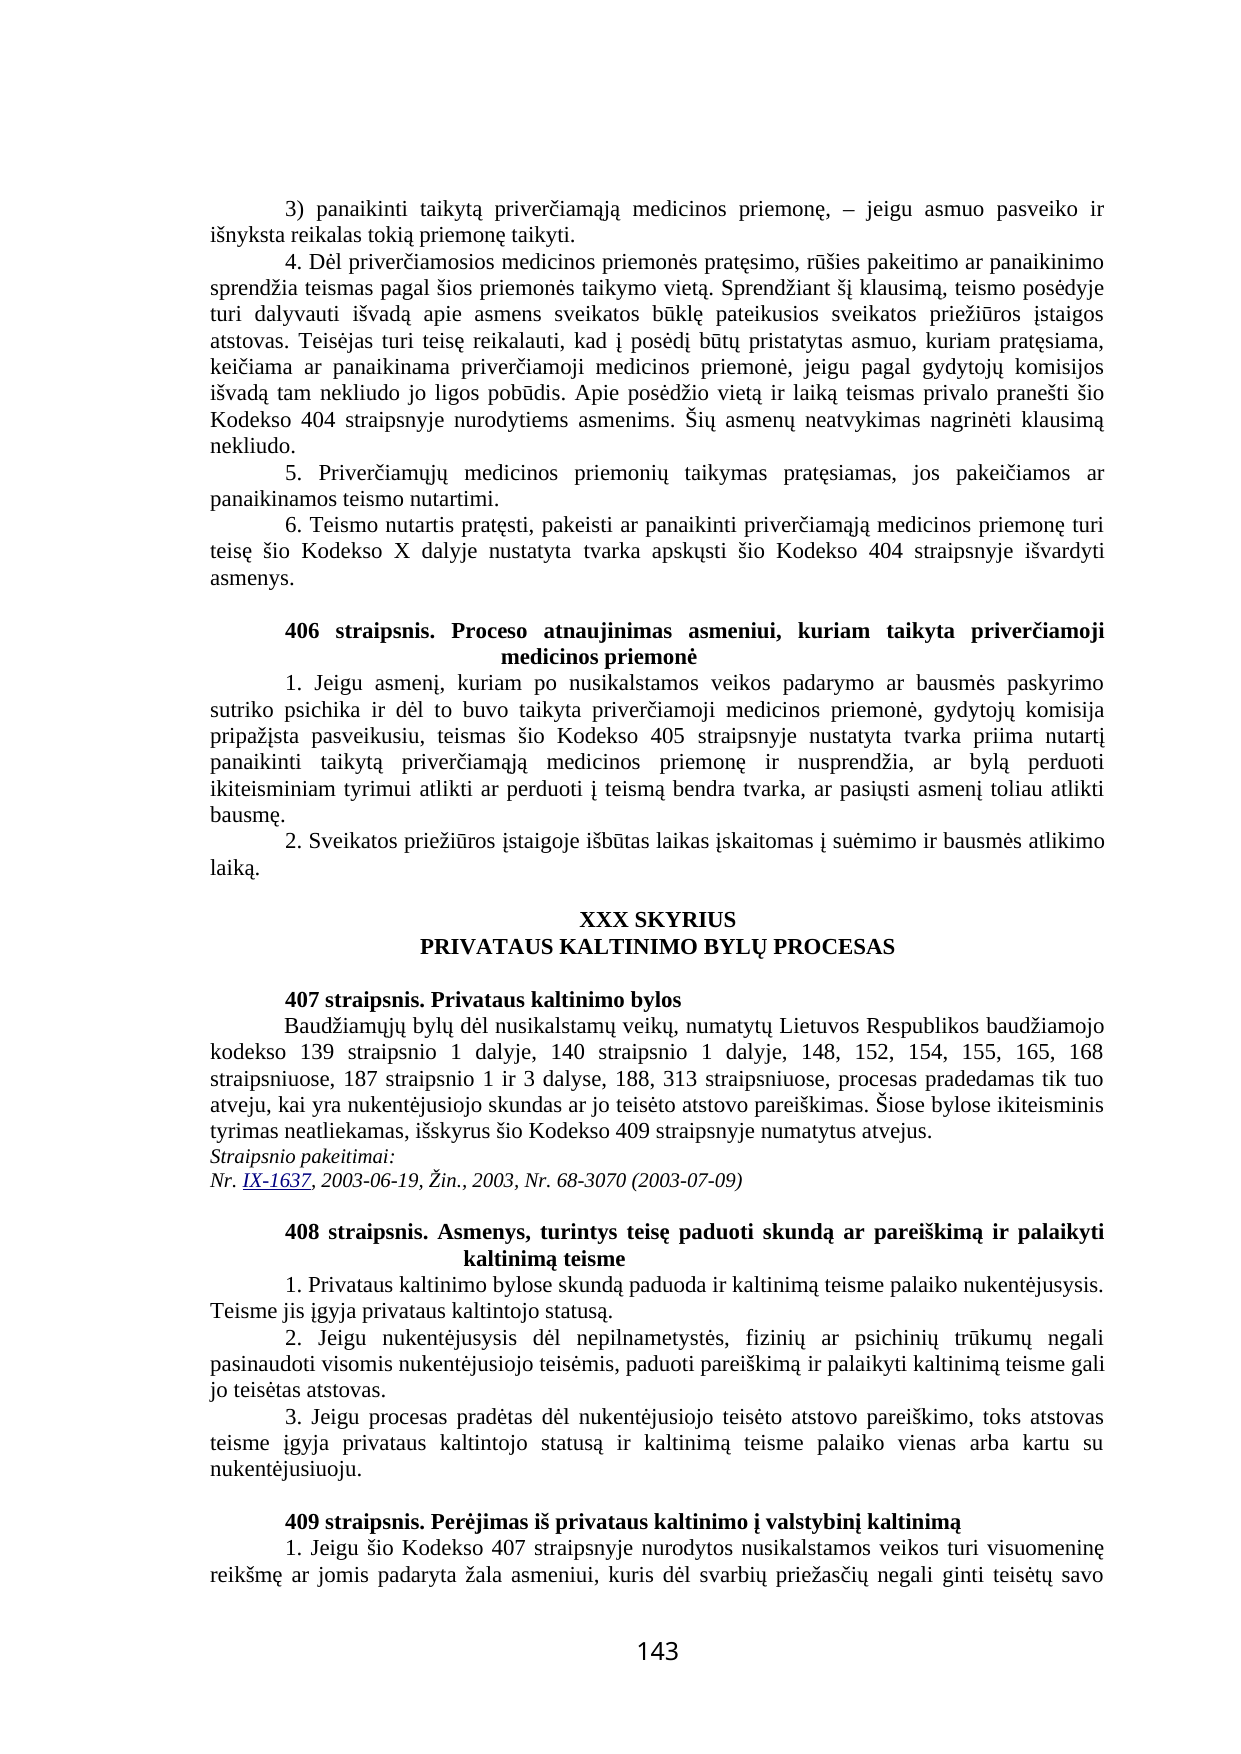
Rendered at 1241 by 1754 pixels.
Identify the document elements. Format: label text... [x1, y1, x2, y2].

text 1. Jeigu asmenį, kuriam po nusikalstamos veikos padarymo ar bausmės paskyrimo sutriko psichika ir dėl to buvo taikyta priverčiamoji medicinos priemonė, gydytojų komisija pripažįsta pasveikusiu, teismas šio Kodekso 405 straipsnyje nustatyta tvarka priima nutartį panaikinti taikytą priverčiamąją medicinos priemonę ir nusprendžia, ar bylą perduoti ikiteisminiam tyrimui atlikti ar perduoti į teismą bendra tvarka, ar pasiųsti asmenį toliau atlikti bausmę. [210, 669, 1106, 827]
text 6. Teismo nutartis pratęsti, pakeisti ar panaikinti priverčiamąją medicinos priemonę turi teisę šio Kodekso X dalyje nustatyta tvarka apskųsti šio Kodekso 404 straipsnyje išvardyti asmenys. [210, 511, 1106, 590]
text 2. Jeigu nukentėjusysis dėl nepilnametystės, fizinių ar psichinių trūkumų negali pasinaudoti visomis nukentėjusiojo teisėmis, paduoti pareiškimą ir palaikyti kaltinimą teisme gali jo teisėtas atstovas. [210, 1324, 1106, 1403]
text Baudžiamųjų bylų dėl nusikalstamų veikų, numatytų Lietuvos Respublikos baudžiamojo kodekso 139 straipsnio 1 dalyje, 140 straipsnio 1 dalyje, 148, 152, 154, 155, 165, 168 straipsniuose, 187 straipsnio 1 ir 3 dalyse, 188, 313 straipsniuose, procesas pradedamas tik tuo atveju, kai yra nukentėjusiojo skundas ar jo teisėto atstovo pareiškimas. Šiose bylose ikiteisminis tyrimas neatliekamas, išskyrus šio Kodekso 409 straipsnyje numatytus atvejus. [210, 1012, 1106, 1144]
text 406 straipsnis. Proceso atnaujinimas asmeniui, kuriam taikyta priverčiamoji medicinos priemonė [285, 617, 1106, 669]
text 1. Privataus kaltinimo bylose skundą paduoda ir kaltinimą teisme palaiko nukentėjusysis. Teisme jis įgyja privataus kaltintojo statusą. [210, 1271, 1106, 1324]
text 4. Dėl priverčiamosios medicinos priemonės pratęsimo, rūšies pakeitimo ar panaikinimo sprendžia teismas pagal šios priemonės taikymo vietą. Sprendžiant šį klausimą, teismo posėdyje turi dalyvauti išvadą apie asmens sveikatos būklę pateikusios sveikatos priežiūros įstaigos atstovas. Teisėjas turi teisę reikalauti, kad į posėdį būtų pristatytas asmuo, kuriam pratęsiama, keičiama ar panaikinama priverčiamoji medicinos priemonė, jeigu pagal gydytojų komisijos išvadą tam nekliudo jo ligos pobūdis. Apie posėdžio vietą ir laiką teismas privalo pranešti šio Kodekso 404 straipsnyje nurodytiems asmenims. Šių asmenų neatvykimas nagrinėti klausimą nekliudo. [210, 248, 1106, 458]
text 2. Sveikatos priežiūros įstaigoje išbūtas laikas įskaitomas į suėmimo ir bausmės atlikimo laiką. [210, 827, 1106, 880]
text 1. Jeigu šio Kodekso 407 straipsnyje nurodytos nusikalstamos veikos turi visuomeninę reikšmę ar jomis padaryta žala asmeniui, kuris dėl svarbių priežasčių negali ginti teisėtų savo [210, 1534, 1106, 1587]
text 407 straipsnis. Privataus kaltinimo bylos [210, 986, 1106, 1012]
text Nr. IX-1637, 2003-06-19, Žin., 2003, Nr. 68-3070 (2003-07-09) [210, 1168, 1106, 1192]
subtitle privataus kaltinimo bylų Procesas [210, 933, 1106, 959]
text 3. Jeigu procesas pradėtas dėl nukentėjusiojo teisėto atstovo pareiškimo, toks atstovas teisme įgyja privataus kaltintojo statusą ir kaltinimą teisme palaiko vienas arba kartu su nukentėjusiuoju. [210, 1403, 1106, 1482]
text 3) panaikinti taikytą priverčiamąją medicinos priemonę, – jeigu asmuo pasveiko ir išnyksta reikalas tokią priemonę taikyti. [210, 195, 1106, 248]
text Straipsnio pakeitimai: [210, 1144, 1106, 1168]
subtitle XXX skyrius [210, 907, 1106, 933]
text 5. Priverčiamųjų medicinos priemonių taikymas pratęsiamas, jos pakeičiamos ar panaikinamos teismo nutartimi. [210, 458, 1106, 511]
text 409 straipsnis. Perėjimas iš privataus kaltinimo į valstybinį kaltinimą [210, 1508, 1106, 1534]
text 408 straipsnis. Asmenys, turintys teisę paduoti skundą ar pareiškimą ir palaikyti kaltinimą teisme [285, 1218, 1106, 1271]
